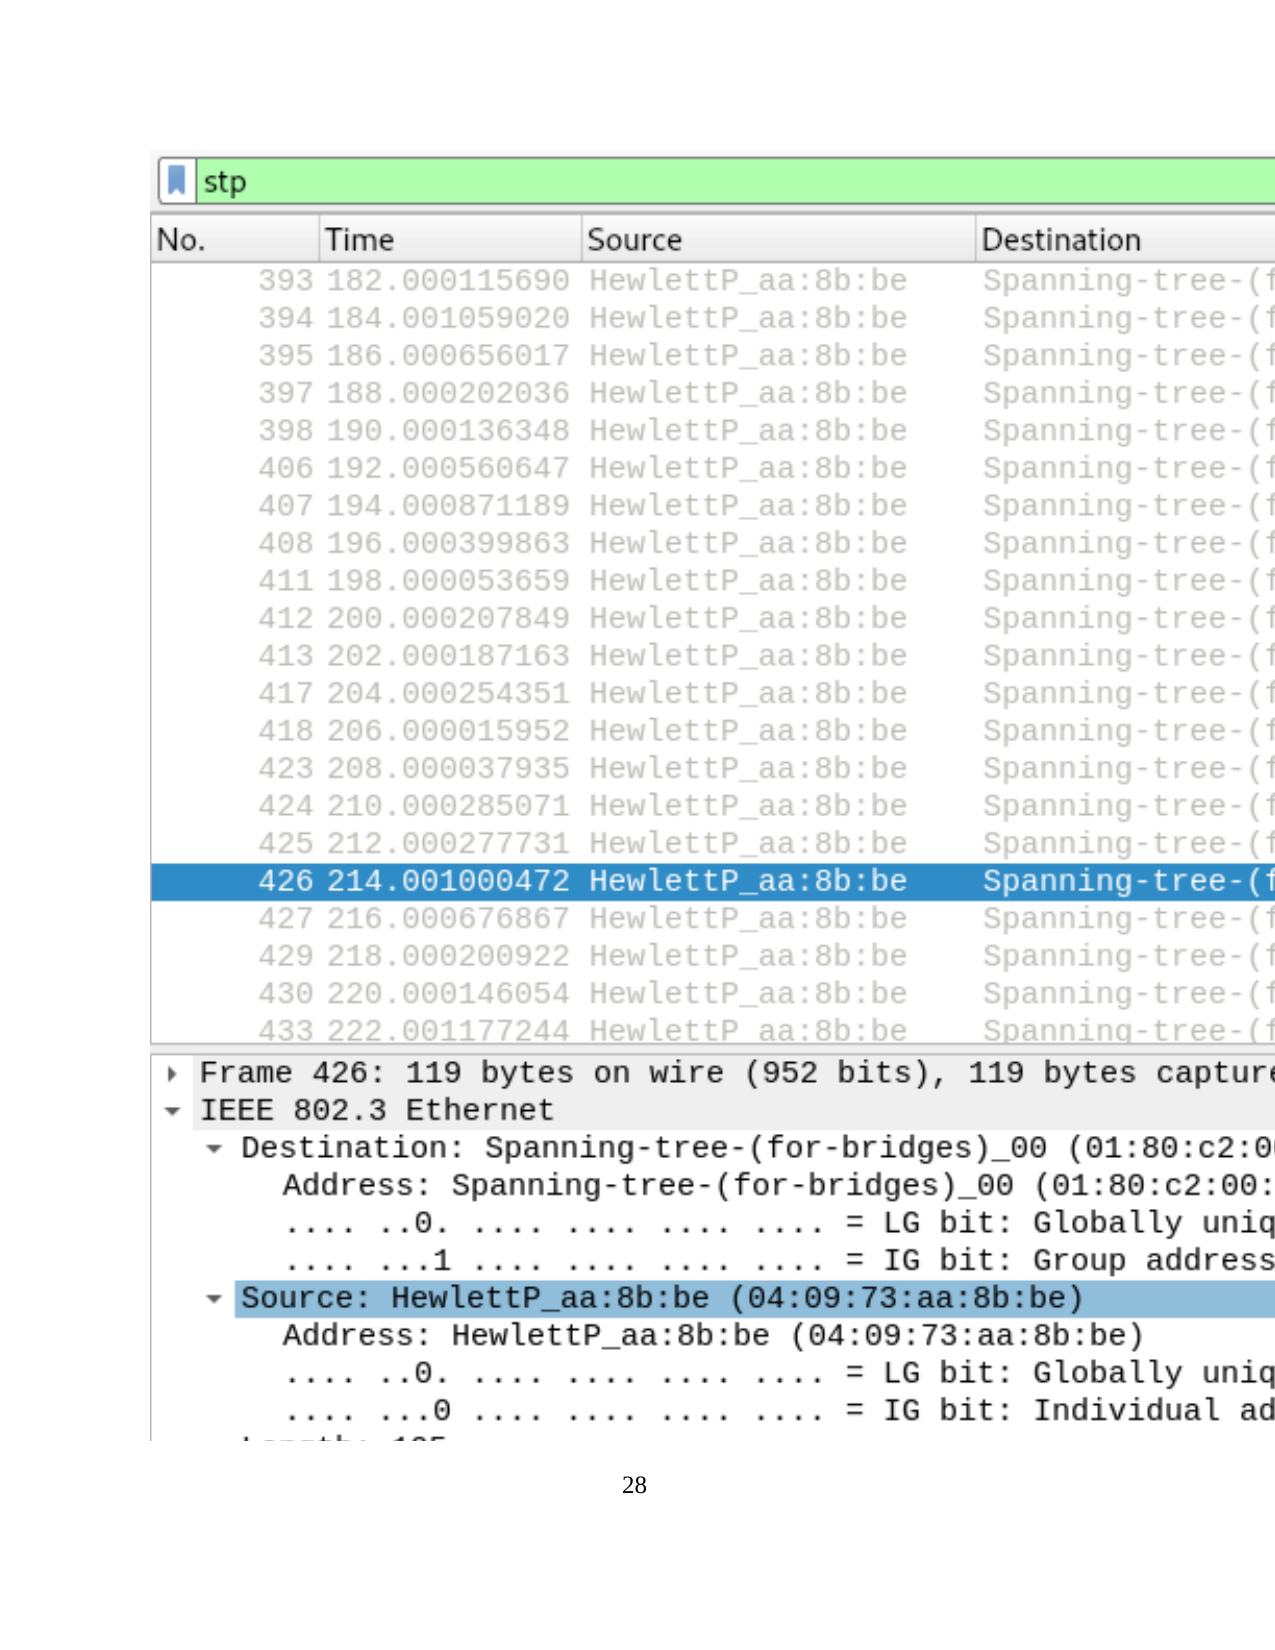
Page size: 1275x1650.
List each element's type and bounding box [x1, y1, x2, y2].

picture [150, 150, 1275, 1441]
